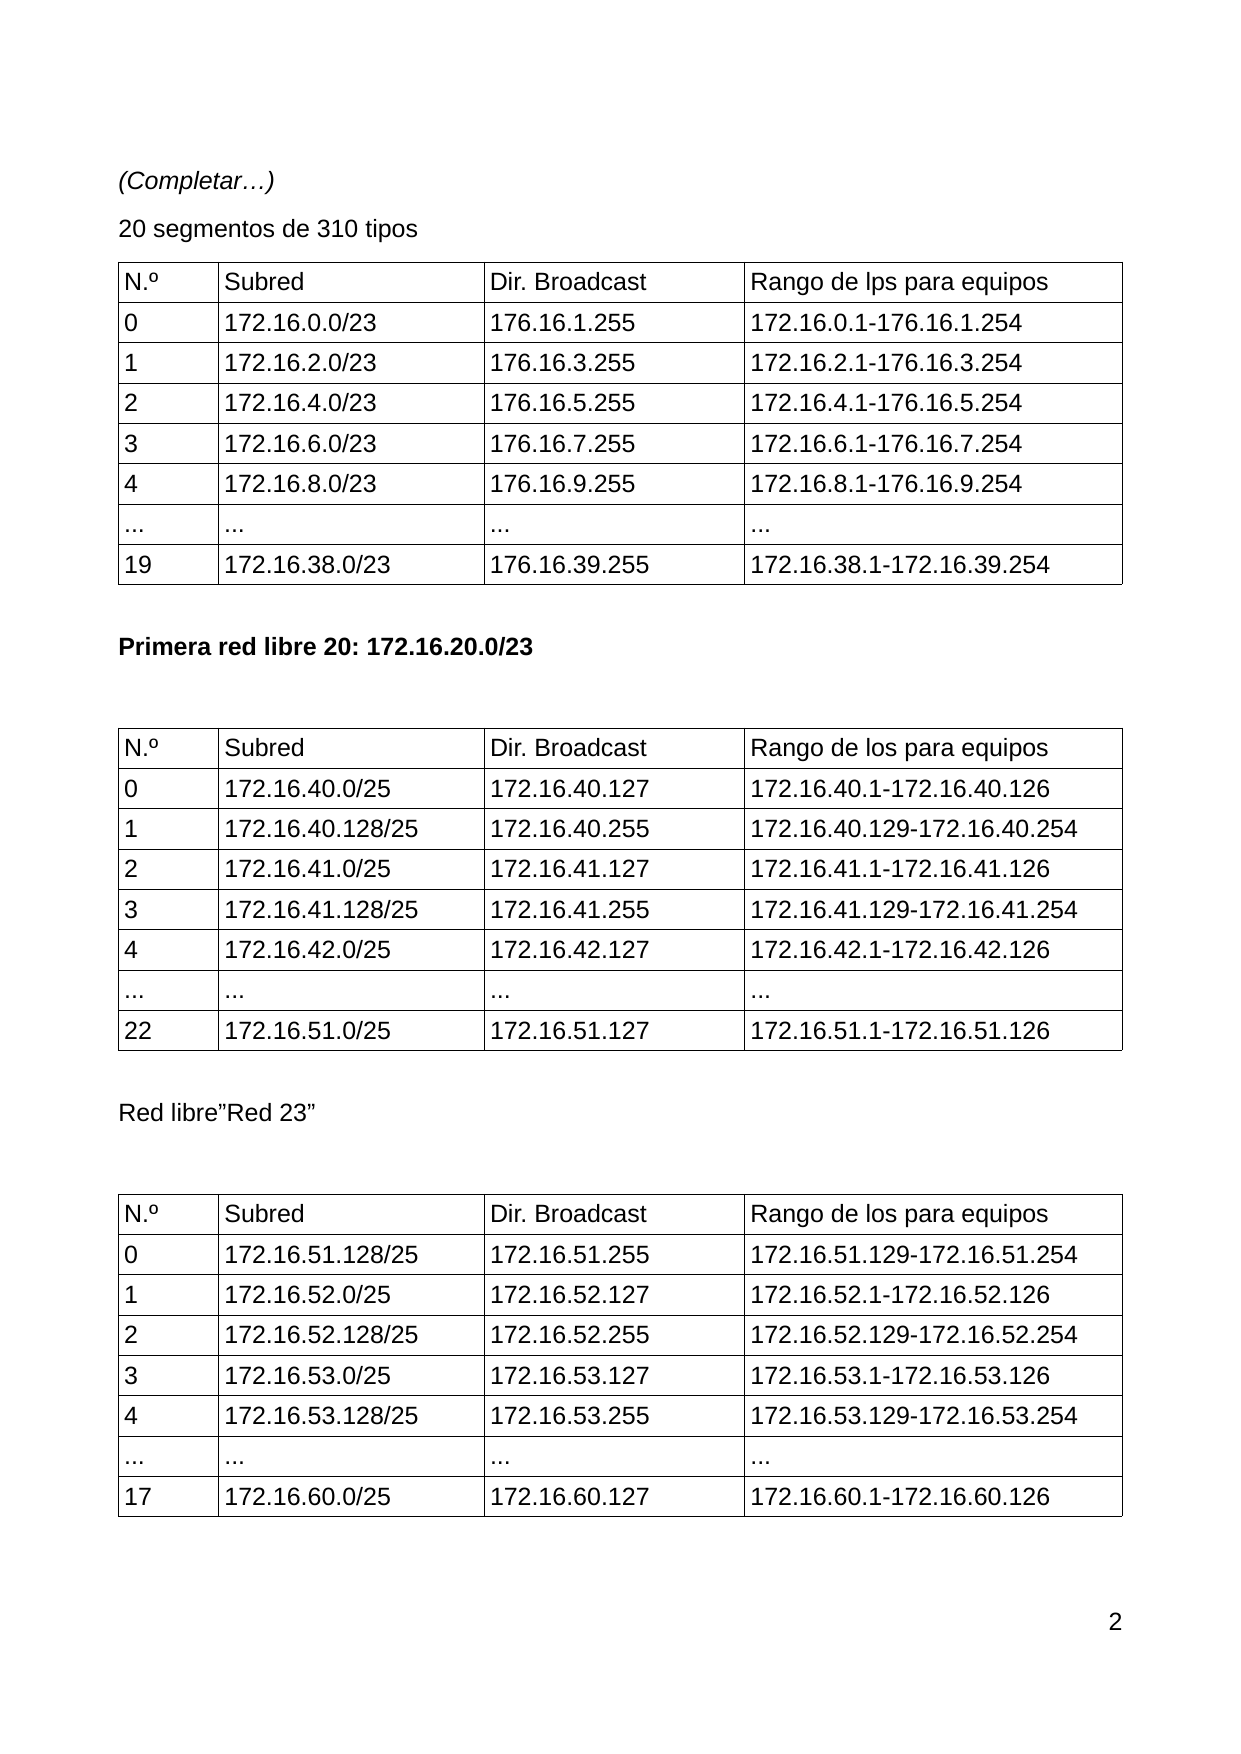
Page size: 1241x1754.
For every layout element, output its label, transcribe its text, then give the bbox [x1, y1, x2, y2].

table_cell 176.16.9.255 [485, 464, 744, 503]
table_cell 0 [119, 769, 218, 808]
table_cell ... [219, 505, 484, 544]
table_cell 172.16.53.128/25 [219, 1396, 484, 1436]
table_cell ... [485, 1437, 744, 1476]
table_cell 172.16.53.1-172.16.53.126 [745, 1356, 1122, 1395]
table_cell 172.16.51.0/25 [219, 1011, 484, 1050]
table_cell 172.16.60.1-172.16.60.126 [745, 1477, 1122, 1516]
table_cell 172.16.2.0/23 [219, 343, 484, 382]
table_cell 172.16.40.128/25 [219, 809, 484, 848]
text (Completar…) [118, 166, 1122, 195]
table_cell 172.16.42.1-172.16.42.126 [745, 930, 1122, 969]
table_cell 172.16.51.255 [485, 1235, 744, 1274]
table_cell 172.16.40.127 [485, 769, 744, 808]
table_cell ... [745, 971, 1122, 1010]
table_header N.º [119, 263, 218, 302]
table_cell 172.16.0.1-176.16.1.254 [745, 303, 1122, 342]
table_cell 172.16.51.127 [485, 1011, 744, 1050]
table_cell 0 [119, 1235, 218, 1274]
table_cell 172.16.52.255 [485, 1316, 744, 1355]
table_cell 172.16.41.255 [485, 890, 744, 929]
table_cell 172.16.41.129-172.16.41.254 [745, 890, 1122, 929]
table_cell 172.16.52.129-172.16.52.254 [745, 1316, 1122, 1355]
table_header Rango de lps para equipos [745, 263, 1122, 302]
table_cell 172.16.4.1-176.16.5.254 [745, 384, 1122, 423]
table_cell 172.16.52.1-172.16.52.126 [745, 1275, 1122, 1314]
table_cell ... [219, 1437, 484, 1476]
table_cell ... [485, 971, 744, 1010]
table_cell 172.16.60.0/25 [219, 1477, 484, 1516]
table_cell 172.16.4.0/23 [219, 384, 484, 423]
table_cell 3 [119, 1356, 218, 1395]
text 20 segmentos de 310 tipos [118, 214, 1122, 242]
table_cell 172.16.41.127 [485, 850, 744, 889]
table_cell 172.16.38.0/23 [219, 545, 484, 584]
table_cell ... [119, 1437, 218, 1476]
table_cell ... [745, 505, 1122, 544]
table_cell 172.16.53.129-172.16.53.254 [745, 1396, 1122, 1436]
table_cell 172.16.41.128/25 [219, 890, 484, 929]
table_cell 1 [119, 343, 218, 382]
table_cell 172.16.60.127 [485, 1477, 744, 1516]
table_cell 172.16.51.128/25 [219, 1235, 484, 1274]
table_cell 172.16.42.127 [485, 930, 744, 969]
table_cell 172.16.6.0/23 [219, 424, 484, 463]
table_cell 172.16.53.127 [485, 1356, 744, 1395]
table_header Subred [219, 263, 484, 302]
table_cell 2 [119, 1316, 218, 1355]
table_cell 176.16.1.255 [485, 303, 744, 342]
table_cell 1 [119, 1275, 218, 1314]
table_cell 172.16.40.255 [485, 809, 744, 848]
table_cell 4 [119, 930, 218, 969]
table_header Dir. Broadcast [485, 729, 744, 768]
table_cell 172.16.42.0/25 [219, 930, 484, 969]
table_cell ... [119, 971, 218, 1010]
table_cell 172.16.2.1-176.16.3.254 [745, 343, 1122, 382]
table_cell 172.16.38.1-172.16.39.254 [745, 545, 1122, 584]
table_cell 172.16.53.0/25 [219, 1356, 484, 1395]
table_cell 172.16.6.1-176.16.7.254 [745, 424, 1122, 463]
table_cell 172.16.40.1-172.16.40.126 [745, 769, 1122, 808]
table_cell 172.16.0.0/23 [219, 303, 484, 342]
table_cell 2 [119, 850, 218, 889]
table_cell ... [745, 1437, 1122, 1476]
table_cell 172.16.41.0/25 [219, 850, 484, 889]
table_header Subred [219, 1195, 484, 1234]
table_cell 172.16.52.128/25 [219, 1316, 484, 1355]
table_cell 0 [119, 303, 218, 342]
table_cell 172.16.8.0/23 [219, 464, 484, 503]
table_cell 172.16.8.1-176.16.9.254 [745, 464, 1122, 503]
table_cell 176.16.7.255 [485, 424, 744, 463]
table_cell 2 [119, 384, 218, 423]
table_cell ... [485, 505, 744, 544]
table_cell 176.16.39.255 [485, 545, 744, 584]
table_header Rango de los para equipos [745, 729, 1122, 768]
table_cell 172.16.51.1-172.16.51.126 [745, 1011, 1122, 1050]
text Red libre”Red 23” [118, 1098, 1122, 1127]
table_header Dir. Broadcast [485, 263, 744, 302]
table_cell 172.16.40.0/25 [219, 769, 484, 808]
table_cell 19 [119, 545, 218, 584]
table_cell 3 [119, 424, 218, 463]
text Primera red libre 20: 172.16.20.0/23 [118, 632, 1122, 661]
table_header N.º [119, 1195, 218, 1234]
table_cell 172.16.52.127 [485, 1275, 744, 1314]
table_cell 22 [119, 1011, 218, 1050]
table_cell ... [119, 505, 218, 544]
table_cell 172.16.53.255 [485, 1396, 744, 1436]
table_cell 4 [119, 464, 218, 503]
table_header N.º [119, 729, 218, 768]
table_cell 172.16.40.129-172.16.40.254 [745, 809, 1122, 848]
table_cell 3 [119, 890, 218, 929]
table_cell 176.16.3.255 [485, 343, 744, 382]
table_cell 176.16.5.255 [485, 384, 744, 423]
table_cell 172.16.51.129-172.16.51.254 [745, 1235, 1122, 1274]
table_cell 172.16.41.1-172.16.41.126 [745, 850, 1122, 889]
table_header Rango de los para equipos [745, 1195, 1122, 1234]
table_cell ... [219, 971, 484, 1010]
table_cell 172.16.52.0/25 [219, 1275, 484, 1314]
table_header Subred [219, 729, 484, 768]
table_cell 4 [119, 1396, 218, 1436]
table_cell 17 [119, 1477, 218, 1516]
table_cell 1 [119, 809, 218, 848]
table_header Dir. Broadcast [485, 1195, 744, 1234]
